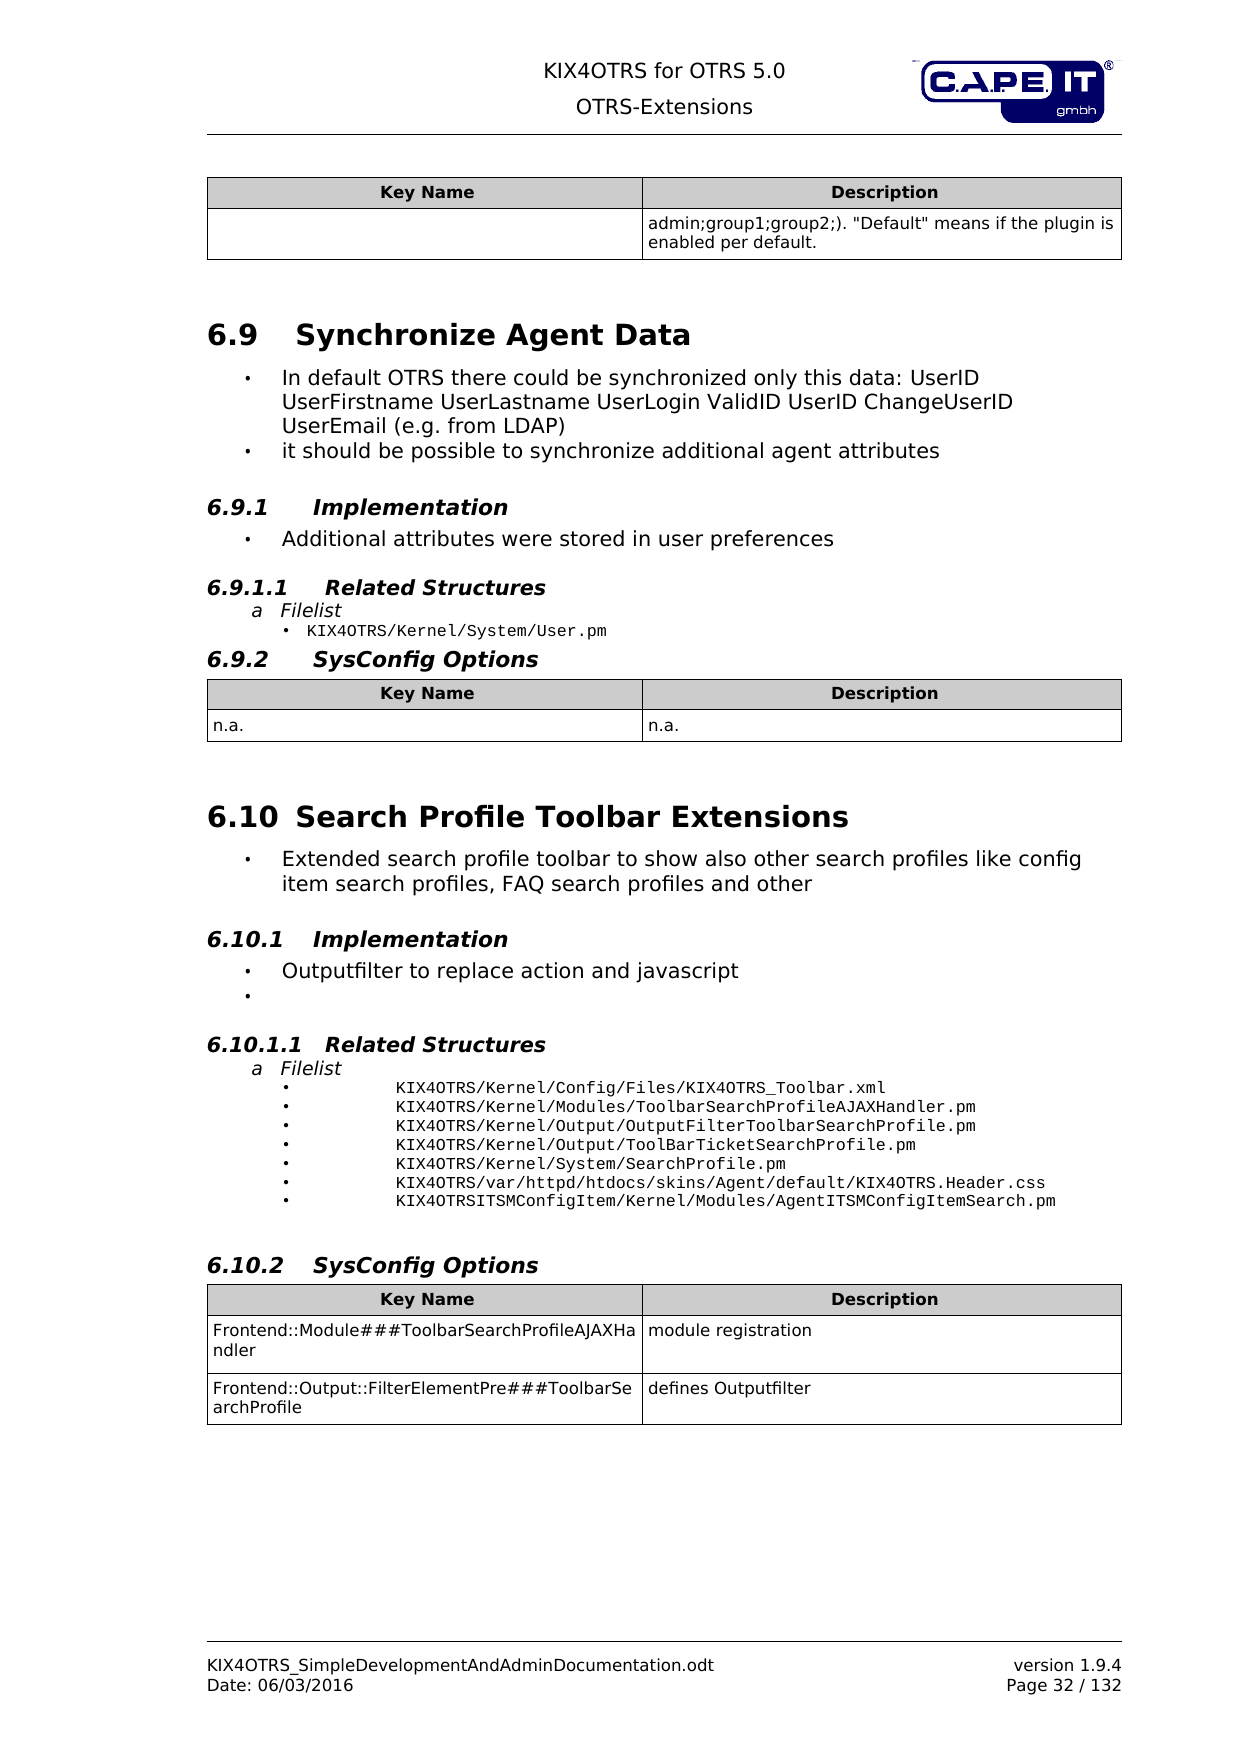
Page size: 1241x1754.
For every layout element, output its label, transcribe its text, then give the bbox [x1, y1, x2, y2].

table_cell defines Outputfilter [643, 1374, 1121, 1424]
table_header Description [643, 1285, 1121, 1315]
subtitle Synchronize Agent Data [207, 318, 1122, 352]
subtitle KIX4OTRSITSMConfigItem/Kernel/Modules/AgentITSMConfigItemSearch.pm [283, 1193, 1122, 1212]
table_header Key Name [208, 178, 642, 208]
subtitle Search Profile Toolbar Extensions [207, 800, 1122, 834]
subtitle Related Structures [207, 1033, 1122, 1058]
list Extended search profile toolbar to show also other search profiles like config item search profiles, FAQ search profiles and other [244, 847, 1122, 897]
table_header Key Name [208, 680, 642, 709]
table_cell n.a. [208, 710, 642, 741]
table_header Key Name [208, 1285, 642, 1315]
subtitle KIX4OTRS/Kernel/Modules/ToolbarSearchProfileAJAXHandler.pm [283, 1099, 1122, 1118]
table_cell n.a. [643, 710, 1121, 741]
subtitle Filelist [251, 1058, 1122, 1080]
list Additional attributes were stored in user preferences [244, 526, 1122, 552]
table_cell admin;group1;group2;). "Default" means if the plugin is enabled per default. [643, 209, 1121, 259]
subtitle KIX4OTRS/Kernel/System/User.pm [283, 622, 1122, 641]
list Outputfilter to replace action and javascript [244, 958, 1122, 984]
subtitle Filelist [251, 600, 1122, 622]
table_header Description [643, 178, 1121, 208]
subtitle KIX4OTRS/Kernel/Output/OutputFilterToolbarSearchProfile.pm [283, 1118, 1122, 1136]
table_cell Frontend::Output::FilterElementPre###ToolbarSearchProfile [208, 1374, 642, 1424]
list it should be possible to synchronize additional agent attributes [244, 439, 1122, 464]
subtitle KIX4OTRS/Kernel/System/SearchProfile.pm [283, 1155, 1122, 1174]
subtitle Implementation [207, 927, 1122, 952]
table_cell module registration [643, 1316, 1121, 1373]
table_cell Frontend::Module###ToolbarSearchProfileAJAXHandler [208, 1316, 642, 1373]
subtitle Related Structures [207, 576, 1122, 600]
subtitle Implementation [207, 494, 1122, 520]
subtitle SysConfig Options [207, 1253, 1122, 1278]
subtitle SysConfig Options [207, 647, 1122, 672]
table_cell [208, 209, 642, 259]
list In default OTRS there could be synchronized only this data: UserID UserFirstname UserLastname UserLogin ValidID UserID ChangeUserID UserEmail (e.g. from LDAP) [244, 365, 1122, 439]
subtitle KIX4OTRS/var/httpd/htdocs/skins/Agent/default/KIX4OTRS.Header.css [283, 1174, 1122, 1193]
subtitle KIX4OTRS/Kernel/Output/ToolBarTicketSearchProfile.pm [283, 1136, 1122, 1155]
table_header Description [643, 680, 1121, 709]
subtitle KIX4OTRS/Kernel/Config/Files/KIX4OTRS_Toolbar.xml [283, 1080, 1122, 1099]
picture [921, 60, 1114, 123]
